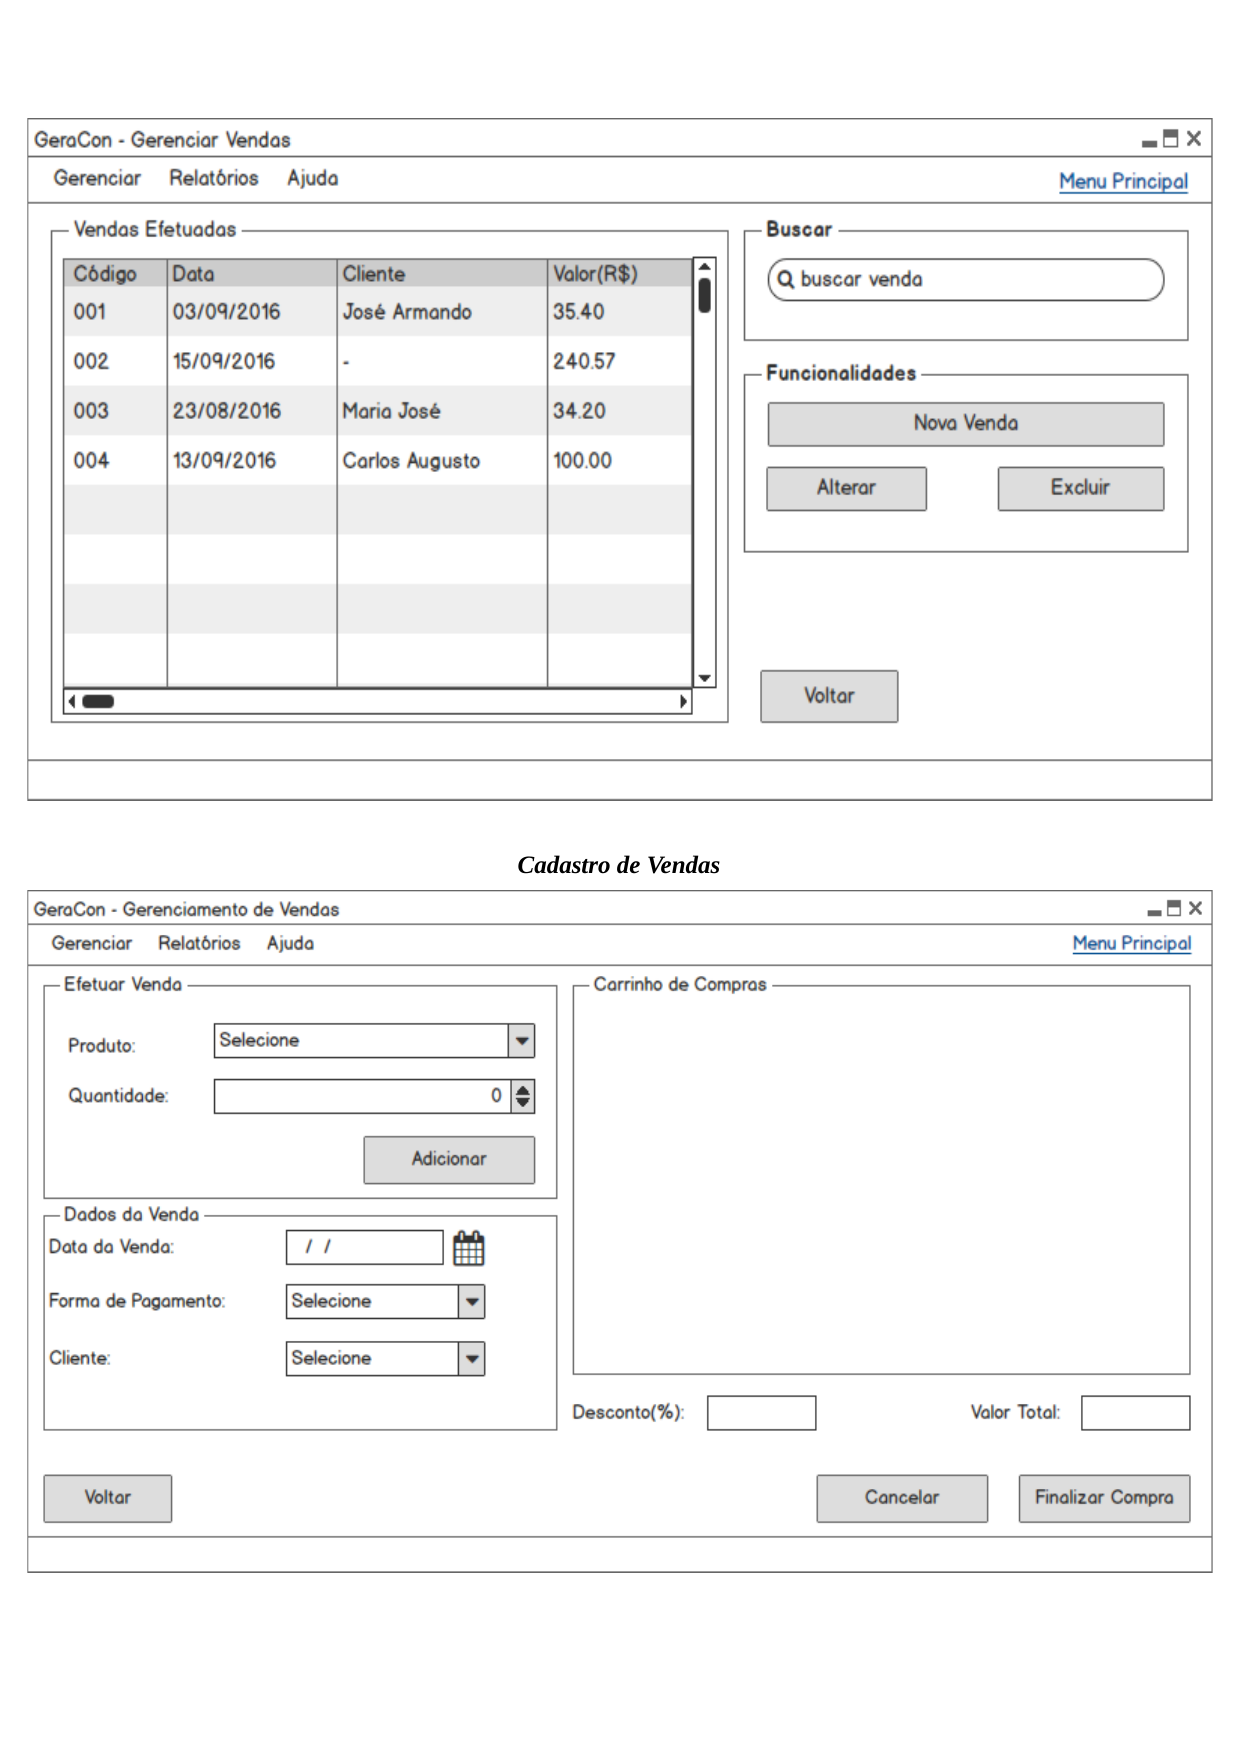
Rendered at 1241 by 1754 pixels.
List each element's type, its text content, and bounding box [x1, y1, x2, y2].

picture [27, 118, 1213, 801]
picture [27, 890, 1213, 1573]
text Cadastro de Vendas [118, 851, 1122, 879]
